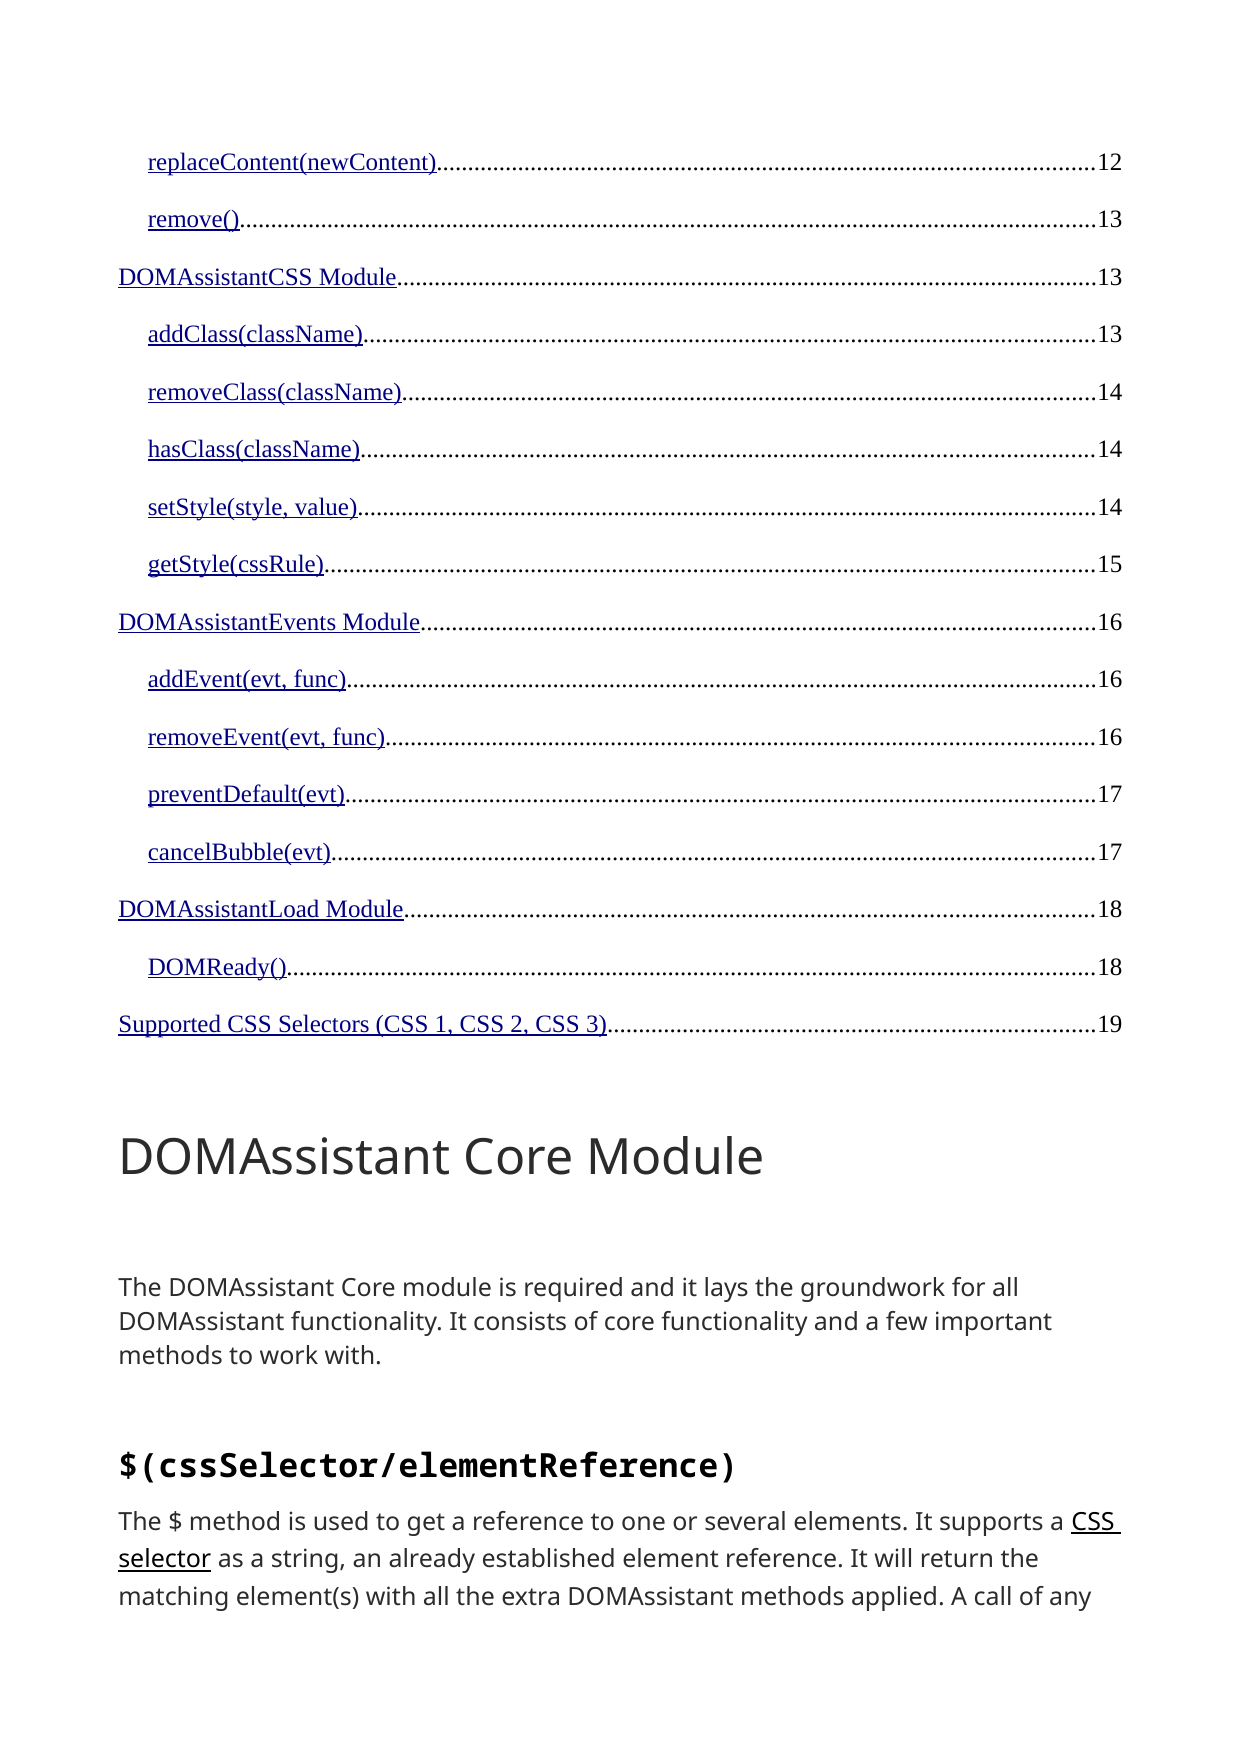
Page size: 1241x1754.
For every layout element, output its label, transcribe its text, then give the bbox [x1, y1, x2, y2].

text The $ method is used to get a reference to one or several elements. It supports a CSS selector as a string, an already established element reference. It will return the matching element(s) with all the extra DOMAssistant methods applied. A call of any [118, 1500, 1122, 1612]
text addEvent(evt, func) 16 [148, 636, 1122, 693]
text DOMAssistantCSS Module 13 [118, 262, 1122, 291]
text removeEvent(evt, func) 16 [148, 693, 1122, 751]
text preventDefault(evt) 17 [148, 751, 1122, 808]
text getStyle(cssRule) 15 [148, 549, 1122, 578]
text cancelBubble(evt) 17 [148, 808, 1122, 866]
text hasClass(className) 14 [148, 434, 1122, 463]
text The DOMAssistant Core module is required and it lays the groundwork for all DOMAssistant functionality. It consists of core functionality and a few important methods to work with. [118, 1201, 1122, 1372]
subtitle DOMAssistant Core Module [118, 1121, 1122, 1189]
text DOMAssistantEvents Module 16 [118, 607, 1122, 636]
subtitle $(cssSelector/elementReference) [118, 1397, 1122, 1487]
text setStyle(style, value) 14 [148, 463, 1122, 521]
text addClass(className) 13 [148, 291, 1122, 348]
text DOMAssistantLoad Module 18 [118, 894, 1122, 923]
text remove() 13 [148, 176, 1122, 233]
text removeClass(className) 14 [148, 348, 1122, 406]
text Supported CSS Selectors (CSS 1, CSS 2, CSS 3) 19 [118, 1009, 1122, 1038]
text DOMReady() 18 [148, 923, 1122, 981]
text replaceContent(newContent) 12 [148, 118, 1122, 176]
